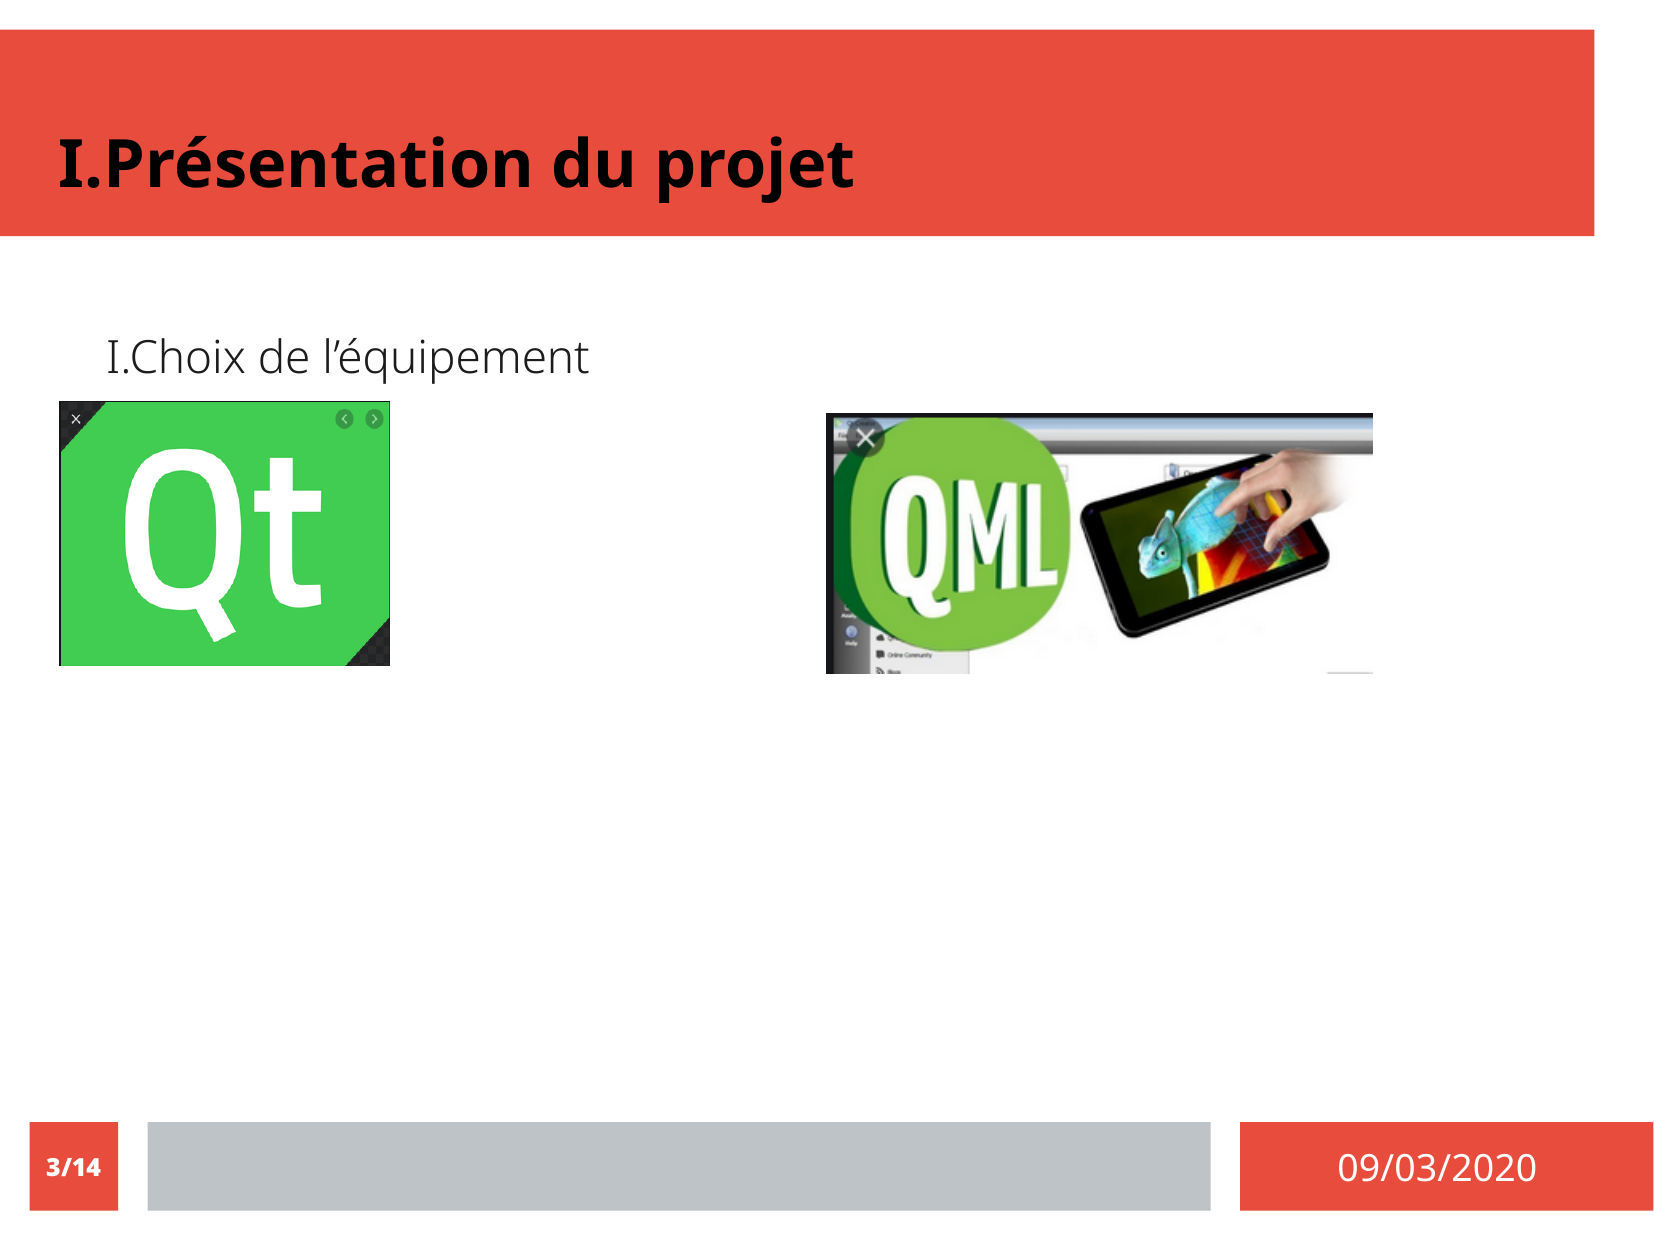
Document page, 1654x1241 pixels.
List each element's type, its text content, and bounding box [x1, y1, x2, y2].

picture [59, 401, 390, 666]
picture [826, 413, 1373, 674]
title I.Présentation du projet [59, 59, 1595, 207]
list I.Choix de l’équipement [59, 324, 1565, 1093]
